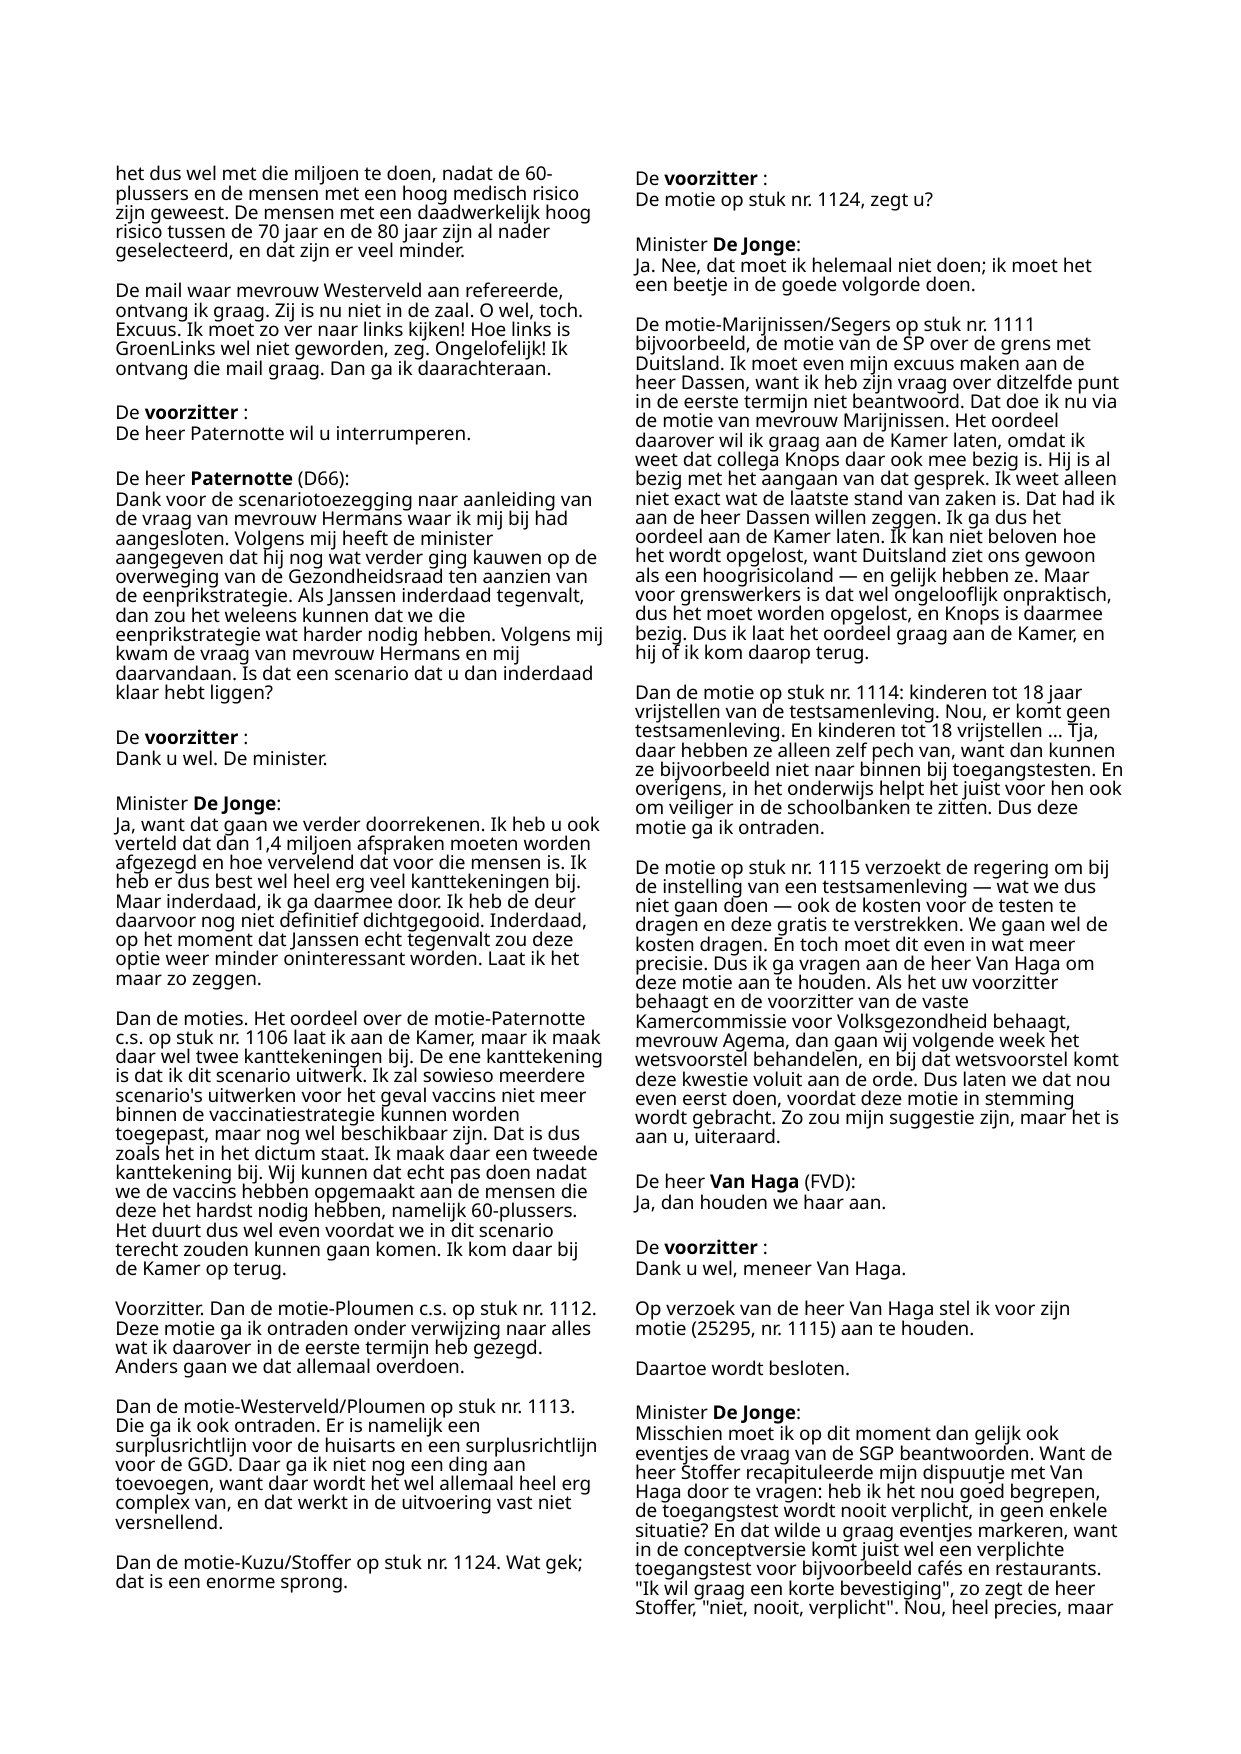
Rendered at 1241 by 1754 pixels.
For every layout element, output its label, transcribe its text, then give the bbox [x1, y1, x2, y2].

text Ja. Nee, dat moet ik helemaal niet doen; ik moet het een beetje in de goede volgorde doen. [635, 257, 1125, 295]
text De motie op stuk nr. 1115 verzoekt de regering om bij de instelling van een testsamenleving — wat we dus niet gaan doen — ook de kosten voor de testen te dragen en deze gratis te verstrekken. We gaan wel de kosten dragen. En toch moet dit even in wat meer precisie. Dus ik ga vragen aan de heer Van Haga om deze motie aan te houden. Als het uw voorzitter behaagt en de voorzitter van de vaste Kamercommissie voor Volksgezondheid behaagt, mevrouw Agema, dan gaan wij volgende week het wetsvoorstel behandelen, en bij dat wetsvoorstel komt deze kwestie voluit aan de orde. Dus laten we dat nou even eerst doen, voordat deze motie in stemming wordt gebracht. Zo zou mijn suggestie zijn, maar het is aan u, uiteraard. [635, 859, 1125, 1148]
text Dank u wel, meneer Van Haga. [635, 1260, 1125, 1279]
text De heer Van Haga (FVD): [635, 1168, 1125, 1194]
text De motie op stuk nr. 1124, zegt u? [635, 191, 1125, 210]
text Dan de moties. Het oordeel over de motie-Paternotte c.s. op stuk nr. 1106 laat ik aan de Kamer, maar ik maak daar wel twee kanttekeningen bij. De ene kanttekening is dat ik dit scenario uitwerk. Ik zal sowieso meerdere scenario's uitwerken voor het geval vaccins niet meer binnen de vaccinatiestrategie kunnen worden toegepast, maar nog wel beschikbaar zijn. Dat is dus zoals het in het dictum staat. Ik maak daar een tweede kanttekening bij. Wij kunnen dat echt pas doen nadat we de vaccins hebben opgemaakt aan de mensen die deze het hardst nodig hebben, namelijk 60-plussers. Het duurt dus wel even voordat we in dit scenario terecht zouden kunnen gaan komen. Ik kom daar bij de Kamer op terug. [115, 1010, 605, 1279]
text Dan de motie-Kuzu/Stoffer op stuk nr. 1124. Wat gek; dat is een enorme sprong. [115, 1554, 605, 1592]
text Dank u wel. De minister. [115, 750, 605, 769]
text Misschien moet ik op dit moment dan gelijk ook eventjes de vraag van de SGP beantwoorden. Want de heer Stoffer recapituleerde mijn dispuutje met Van Haga door te vragen: heb ik het nou goed begrepen, de toegangstest wordt nooit verplicht, in geen enkele situatie? En dat wilde u graag eventjes markeren, want in de conceptversie komt juist wel een verplichte toegangstest voor bijvoorbeeld cafés en restaurants. "Ik wil graag een korte bevestiging", zo zegt de heer Stoffer, "niet, nooit, verplicht". Nou, heel precies, maar [635, 1425, 1125, 1618]
text De voorzitter : [115, 399, 605, 425]
text Dan de motie-Westerveld/Ploumen op stuk nr. 1113. Die ga ik ook ontraden. Er is namelijk een surplusrichtlijn voor de huisarts en een surplusrichtlijn voor de GGD. Daar ga ik niet nog een ding aan toevoegen, want daar wordt het wel allemaal heel erg complex van, en dat werkt in de uitvoering vast niet versnellend. [115, 1398, 605, 1533]
text Ja, dan houden we haar aan. [635, 1194, 1125, 1213]
text het dus wel met die miljoen te doen, nadat de 60-plussers en de mensen met een hoog medisch risico zijn geweest. De mensen met een daadwerkelijk hoog risico tussen de 70 jaar en de 80 jaar zijn al nader geselecteerd, en dat zijn er veel minder. [115, 165, 605, 262]
text Daartoe wordt besloten. [635, 1359, 1125, 1379]
text De heer Paternotte wil u interrumperen. [115, 425, 605, 444]
text De voorzitter : [115, 724, 605, 750]
text De motie-Marijnissen/Segers op stuk nr. 1111 bijvoorbeeld, de motie van de SP over de grens met Duitsland. Ik moet even mijn excuus maken aan de heer Dassen, want ik heb zijn vraag over ditzelfde punt in de eerste termijn niet beantwoord. Dat doe ik nu via de motie van mevrouw Marijnissen. Het oordeel daarover wil ik graag aan de Kamer laten, omdat ik weet dat collega Knops daar ook mee bezig is. Hij is al bezig met het aangaan van dat gesprek. Ik weet alleen niet exact wat de laatste stand van zaken is. Dat had ik aan de heer Dassen willen zeggen. Ik ga dus het oordeel aan de Kamer laten. Ik kan niet beloven hoe het wordt opgelost, want Duitsland ziet ons gewoon als een hoogrisicoland — en gelijk hebben ze. Maar voor grenswerkers is dat wel ongelooflijk onpraktisch, dus het moet worden opgelost, en Knops is daarmee bezig. Dus ik laat het oordeel graag aan de Kamer, en hij of ik kom daarop terug. [635, 316, 1125, 663]
text Dan de motie op stuk nr. 1114: kinderen tot 18 jaar vrijstellen van de testsamenleving. Nou, er komt geen testsamenleving. En kinderen tot 18 vrijstellen ... Tja, daar hebben ze alleen zelf pech van, want dan kunnen ze bijvoorbeeld niet naar binnen bij toegangstesten. En overigens, in het onderwijs helpt het juist voor hen ook om veiliger in de schoolbanken te zitten. Dus deze motie ga ik ontraden. [635, 684, 1125, 838]
text Op verzoek van de heer Van Haga stel ik voor zijn motie (25295, nr. 1115) aan te houden. [635, 1300, 1125, 1339]
text De heer Paternotte (D66): [115, 465, 605, 491]
text Minister De Jonge: [635, 231, 1125, 257]
text Voorzitter. Dan de motie-Ploumen c.s. op stuk nr. 1112. Deze motie ga ik ontraden onder verwijzing naar alles wat ik daarover in de eerste termijn heb gezegd. Anders gaan we dat allemaal overdoen. [115, 1300, 605, 1377]
text Minister De Jonge: [635, 1399, 1125, 1425]
text Minister De Jonge: [115, 790, 605, 816]
text De voorzitter : [635, 165, 1125, 191]
text Dank voor de scenariotoezegging naar aanleiding van de vraag van mevrouw Hermans waar ik mij bij had aangesloten. Volgens mij heeft de minister aangegeven dat hij nog wat verder ging kauwen op de overweging van de Gezondheidsraad ten aanzien van de eenprikstrategie. Als Janssen inderdaad tegenvalt, dan zou het weleens kunnen dat we die eenprikstrategie wat harder nodig hebben. Volgens mij kwam de vraag van mevrouw Hermans en mij daarvandaan. Is dat een scenario dat u dan inderdaad klaar hebt liggen? [115, 491, 605, 703]
text Ja, want dat gaan we verder doorrekenen. Ik heb u ook verteld dat dan 1,4 miljoen afspraken moeten worden afgezegd en hoe vervelend dat voor die mensen is. Ik heb er dus best wel heel erg veel kanttekeningen bij. Maar inderdaad, ik ga daarmee door. Ik heb de deur daarvoor nog niet definitief dichtgegooid. Inderdaad, op het moment dat Janssen echt tegenvalt zou deze optie weer minder oninteressant worden. Laat ik het maar zo zeggen. [115, 816, 605, 989]
text De voorzitter : [635, 1234, 1125, 1260]
text De mail waar mevrouw Westerveld aan refereerde, ontvang ik graag. Zij is nu niet in de zaal. O wel, toch. Excuus. Ik moet zo ver naar links kijken! Hoe links is GroenLinks wel niet geworden, zeg. Ongelofelijk! Ik ontvang die mail graag. Dan ga ik daarachteraan. [115, 282, 605, 379]
